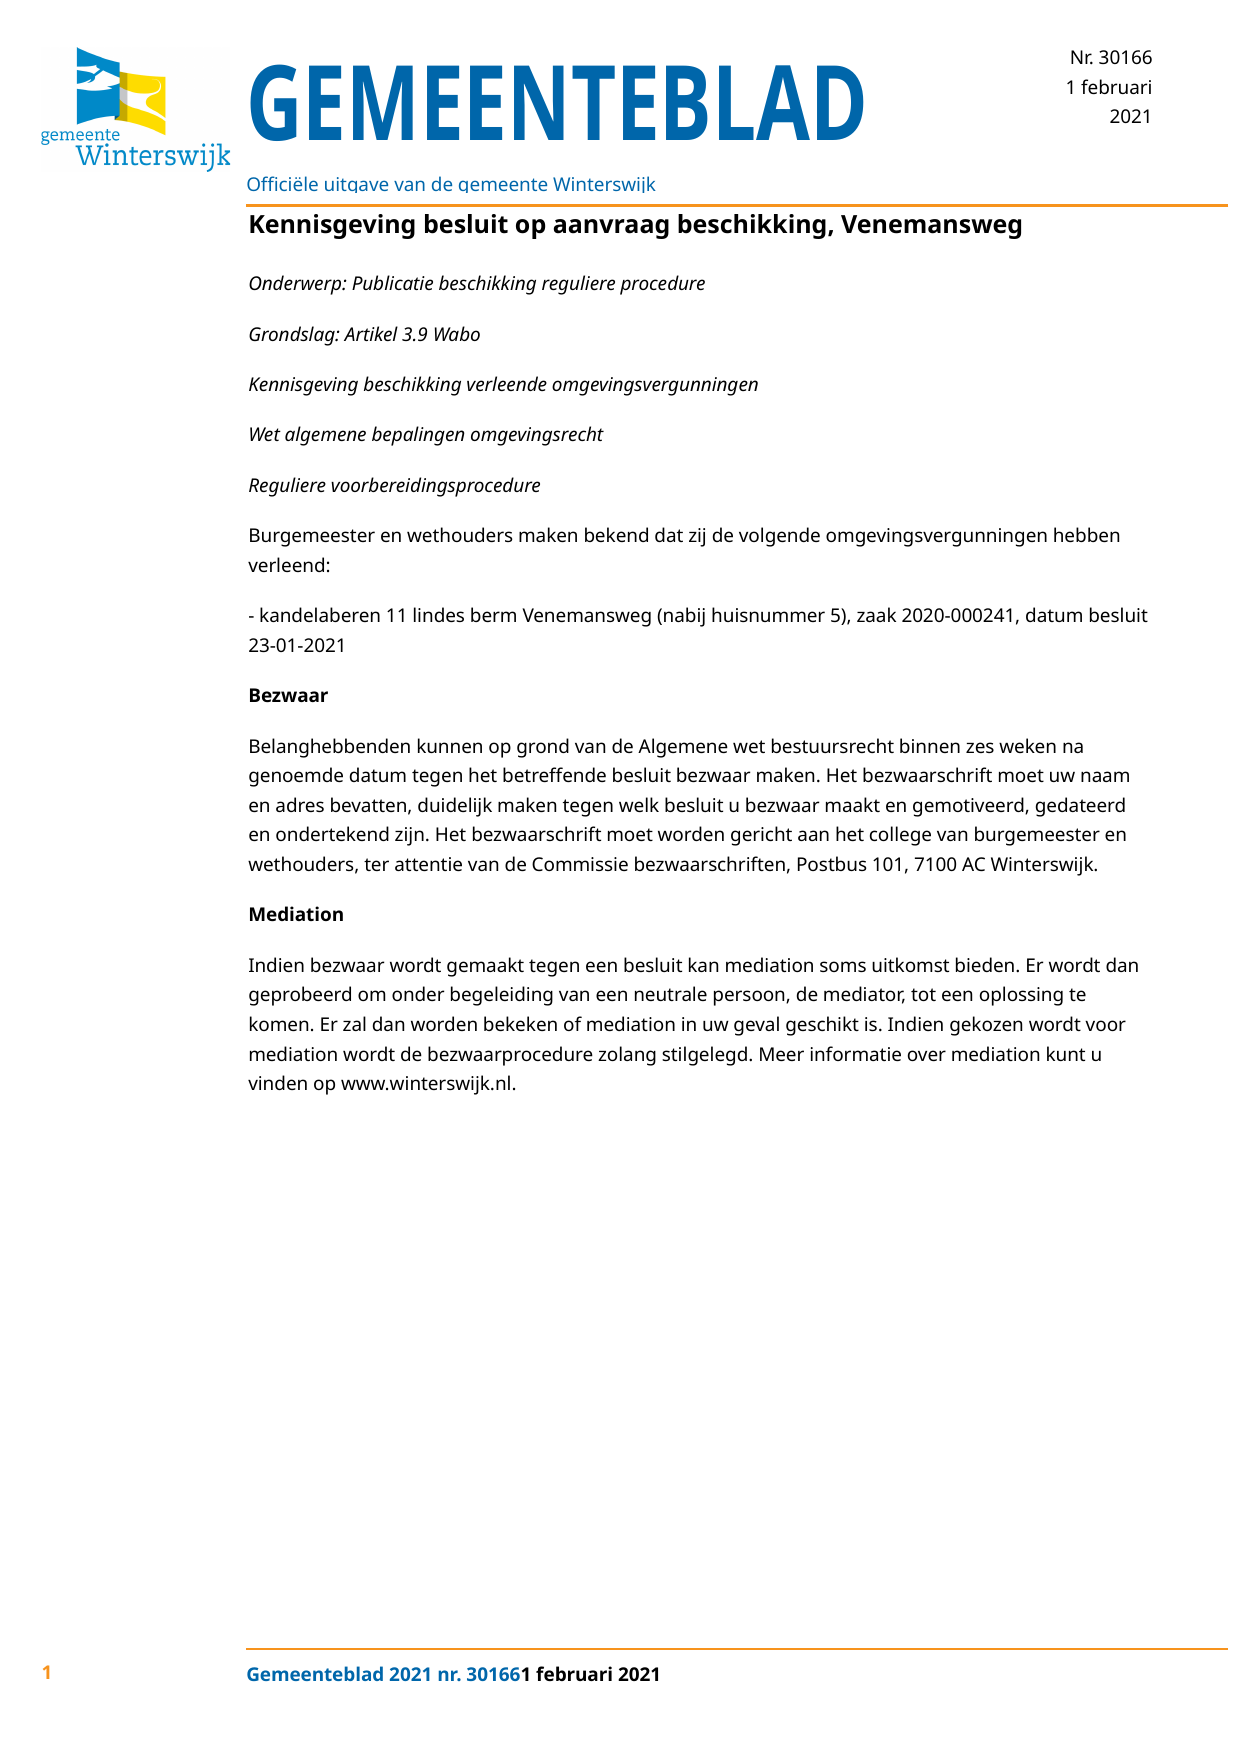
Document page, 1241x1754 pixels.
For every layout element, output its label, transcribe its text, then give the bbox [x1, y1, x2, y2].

picture [41, 47, 231, 172]
text Kennisgeving besluit op aanvraag beschikking, Venemansweg [248, 207, 1152, 241]
text Onderwerp: Publicatie beschikking reguliere procedure [248, 270, 1152, 296]
text Burgemeester en wethouders maken bekend dat zij de volgende omgevingsvergunningen hebben verleend: [248, 522, 1152, 578]
text Reguliere voorbereidingsprocedure [248, 472, 1152, 498]
text Mediation [248, 902, 1152, 927]
text Wet algemene bepalingen omgevingsrecht [248, 422, 1152, 447]
text - kandelaberen 11 lindes berm Venemansweg (nabij huisnummer 5), zaak 2020-000241, datum besluit 23-01-2021 [248, 602, 1152, 658]
text Grondslag: Artikel 3.9 Wabo [248, 321, 1152, 346]
picture [225, 153, 231, 162]
text Belanghebbenden kunnen op grond van de Algemene wet bestuursrecht binnen zes weken na genoemde datum tegen het betreffende besluit bezwaar maken. Het bezwaarschrift moet uw naam en adres bevatten, duidelijk maken tegen welk besluit u bezwaar maakt en gemotiveerd, gedateerd en ondertekend zijn. Het bezwaarschrift moet worden gericht aan het college van burgemeester en wethouders, ter attentie van de Commissie bezwaarschriften, Postbus 101, 7100 AC Winterswijk. [248, 733, 1152, 877]
text Bezwaar [248, 682, 1152, 708]
text Kennisgeving beschikking verleende omgevingsvergunningen [248, 371, 1152, 397]
text Indien bezwaar wordt gemaakt tegen een besluit kan mediation soms uitkomst bieden. Er wordt dan geprobeerd om onder begeleiding van een neutrale persoon, de mediator, tot een oplossing te komen. Er zal dan worden bekeken of mediation in uw geval geschikt is. Indien gekozen wordt voor mediation wordt de bezwaarprocedure zolang stilgelegd. Meer informatie over mediation kunt u vinden op www.winterswijk.nl. [248, 952, 1152, 1096]
